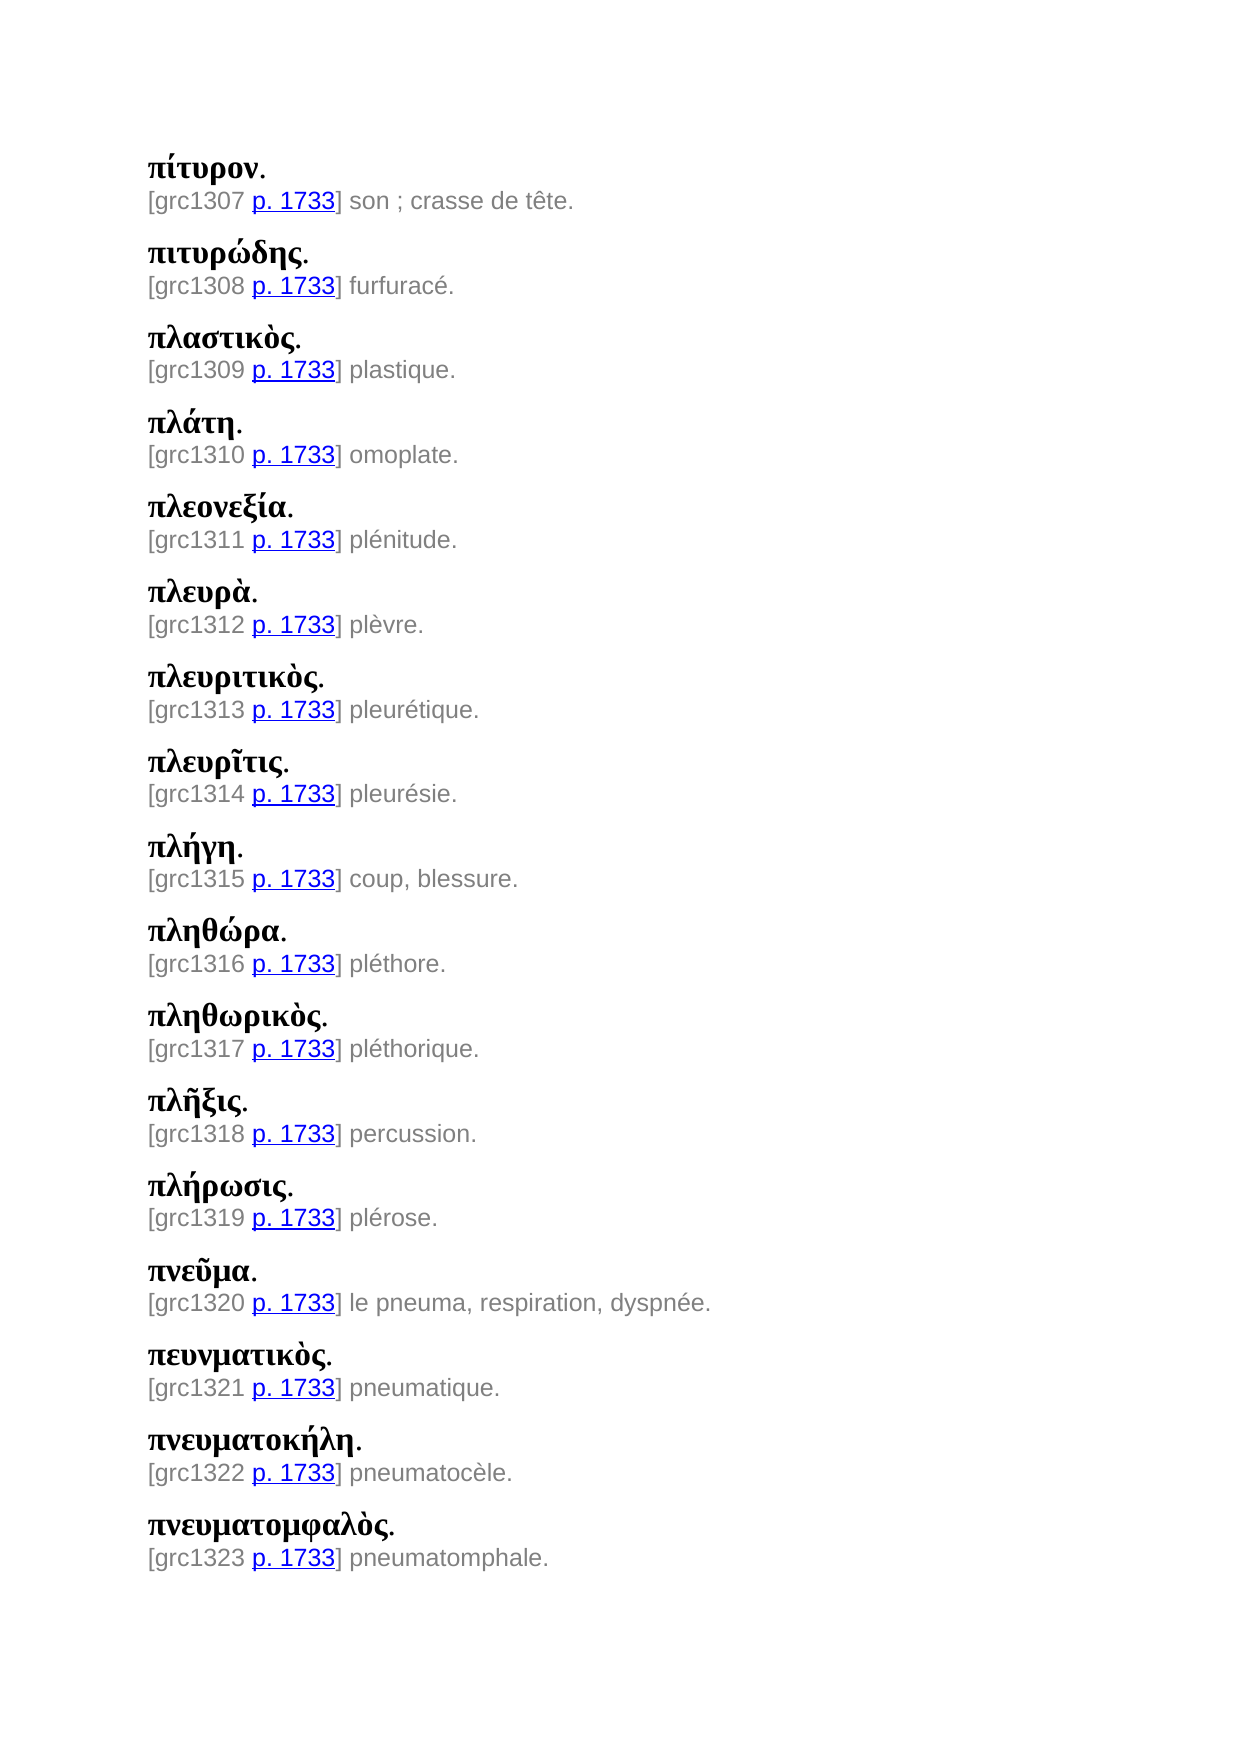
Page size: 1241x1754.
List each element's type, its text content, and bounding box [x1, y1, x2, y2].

text [grc1317 p. 1733] pléthorique. [148, 1034, 1093, 1063]
text πλεονεξία. [148, 487, 1093, 525]
text πνευματοκήλη. [148, 1419, 1093, 1458]
text [grc1309 p. 1733] plastique. [148, 356, 1093, 384]
text [grc1321 p. 1733] pneumatique. [148, 1373, 1093, 1402]
text πλήρωσις. [148, 1165, 1093, 1203]
text πλευρῖτις. [148, 741, 1093, 779]
text πληθωρικὸς. [148, 996, 1093, 1034]
text πλαστικὸς. [148, 317, 1093, 356]
text [grc1313 p. 1733] pleurétique. [148, 695, 1093, 723]
text [grc1316 p. 1733] pléthore. [148, 949, 1093, 978]
text [grc1318 p. 1733] percussion. [148, 1119, 1093, 1147]
text [grc1308 p. 1733] furfuracé. [148, 271, 1093, 299]
text [grc1315 p. 1733] coup, blessure. [148, 864, 1093, 893]
text πνεῦμα. [148, 1250, 1093, 1288]
text [grc1314 p. 1733] pleurésie. [148, 779, 1093, 808]
text πλήγη. [148, 826, 1093, 864]
text πευνματικὸς. [148, 1335, 1093, 1373]
text πίτυρον. [148, 148, 1093, 186]
text πλάτη. [148, 402, 1093, 440]
text [grc1311 p. 1733] plénitude. [148, 525, 1093, 554]
text πιτυρώδης. [148, 232, 1093, 271]
text πλῆξις. [148, 1080, 1093, 1119]
text πληθώρα. [148, 911, 1093, 949]
text [grc1310 p. 1733] omoplate. [148, 440, 1093, 469]
text [grc1322 p. 1733] pneumatocèle. [148, 1458, 1093, 1487]
text [grc1323 p. 1733] pneumatomphale. [148, 1543, 1093, 1571]
text [grc1319 p. 1733] plérose. [148, 1203, 1093, 1232]
text πνευματομφαλὸς. [148, 1504, 1093, 1543]
text πλευρὰ. [148, 572, 1093, 610]
text [grc1312 p. 1733] plèvre. [148, 610, 1093, 639]
text πλευριτικὸς. [148, 656, 1093, 695]
text [grc1307 p. 1733] son ; crasse de tête. [148, 186, 1093, 215]
text [grc1320 p. 1733] le pneuma, respiration, dyspnée. [148, 1288, 1093, 1317]
